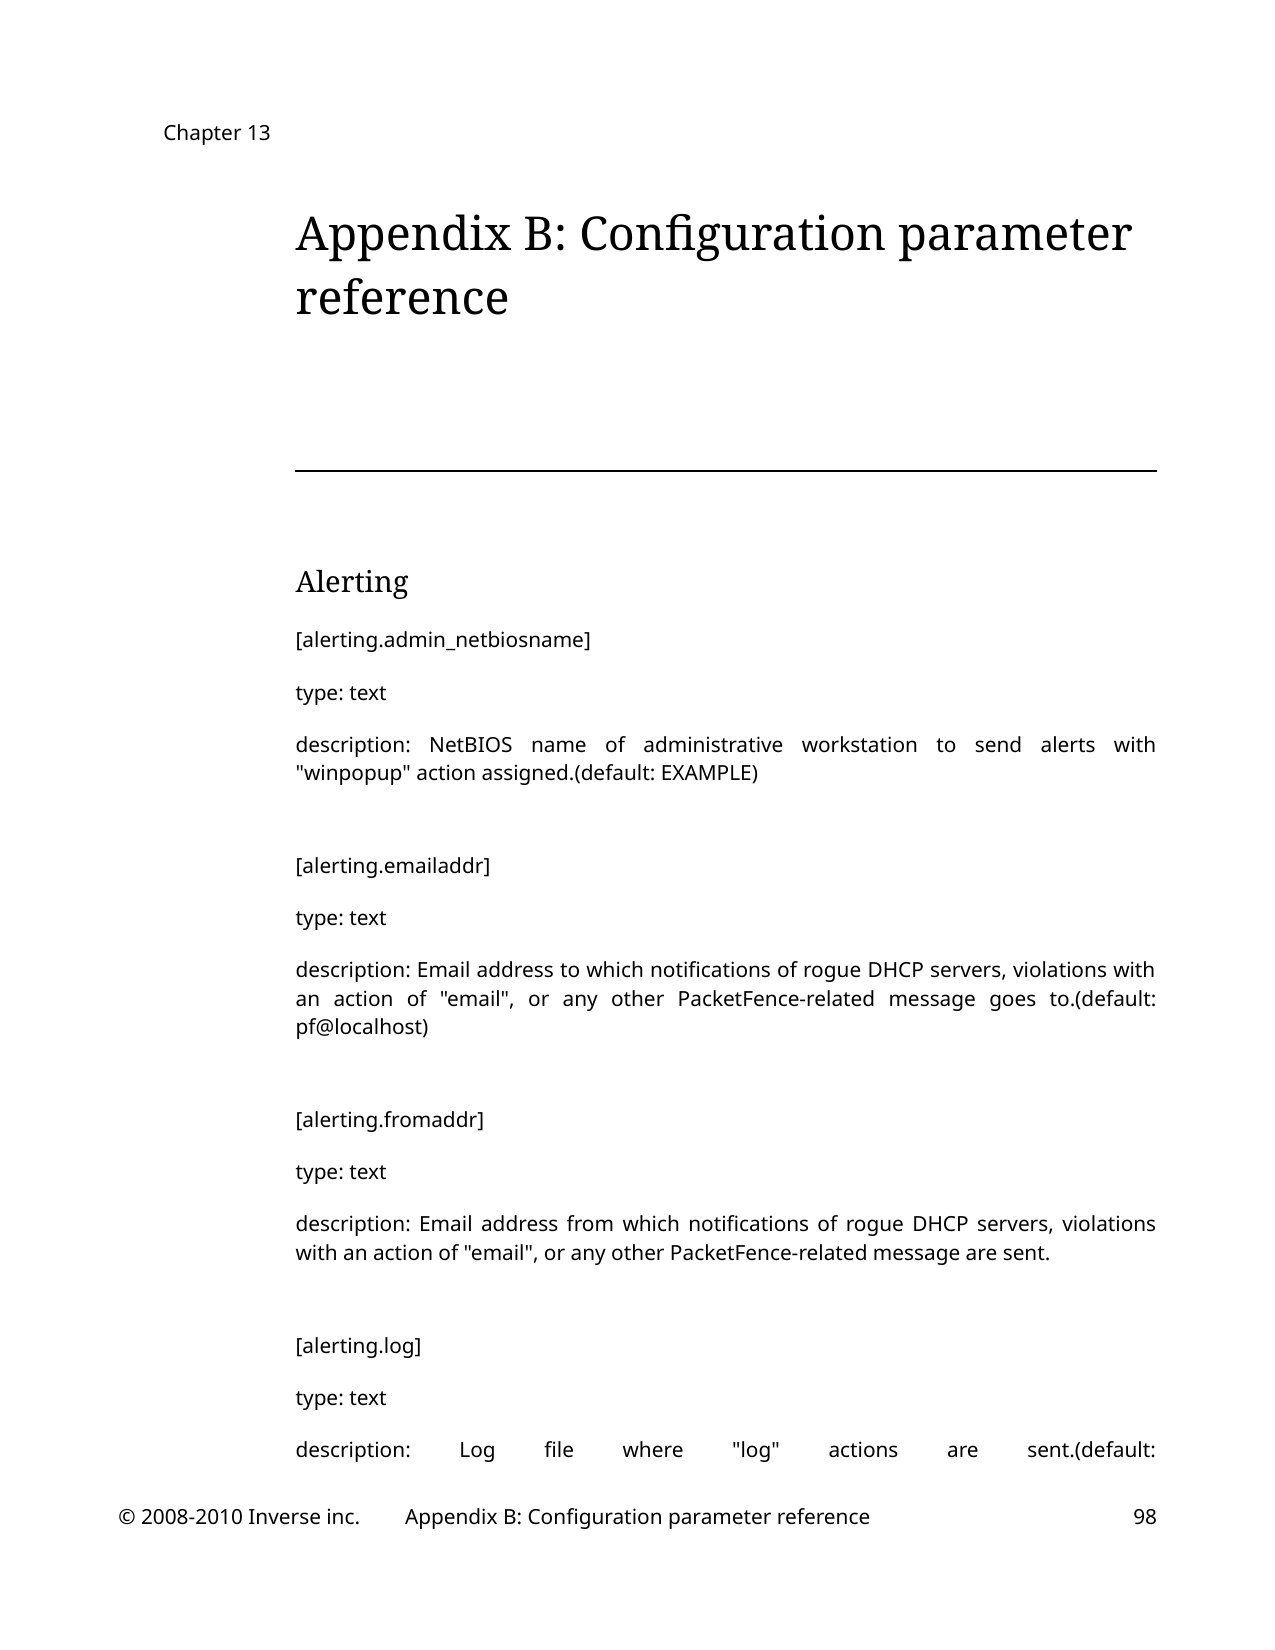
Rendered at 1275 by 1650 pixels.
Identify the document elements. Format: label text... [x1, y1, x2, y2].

text [alerting.log] [295, 1331, 1157, 1359]
text description: NetBIOS name of administrative workstation to send alerts with "winpopup" action assigned.(default: EXAMPLE) [295, 730, 1157, 787]
text [alerting.admin_netbiosname] [295, 626, 1157, 654]
text description: Email address from which notifications of rogue DHCP servers, violations with an action of "email", or any other PacketFence-related message are sent. [295, 1209, 1157, 1266]
subtitle Alerting [295, 561, 1157, 601]
text type: text [295, 903, 1157, 932]
subtitle Appendix B: Configuration parameter reference [295, 201, 1157, 470]
text [alerting.fromaddr] [295, 1105, 1157, 1134]
text description: Email address to which notifications of rogue DHCP servers, violations with an action of "email", or any other PacketFence-related message goes to.(default: pf@localhost) [295, 955, 1157, 1041]
text type: text [295, 1157, 1157, 1186]
text type: text [295, 678, 1157, 706]
text description: Log file where "log" actions are sent.(default: [295, 1435, 1157, 1463]
text type: text [295, 1383, 1157, 1411]
text [alerting.emailaddr] [295, 851, 1157, 879]
